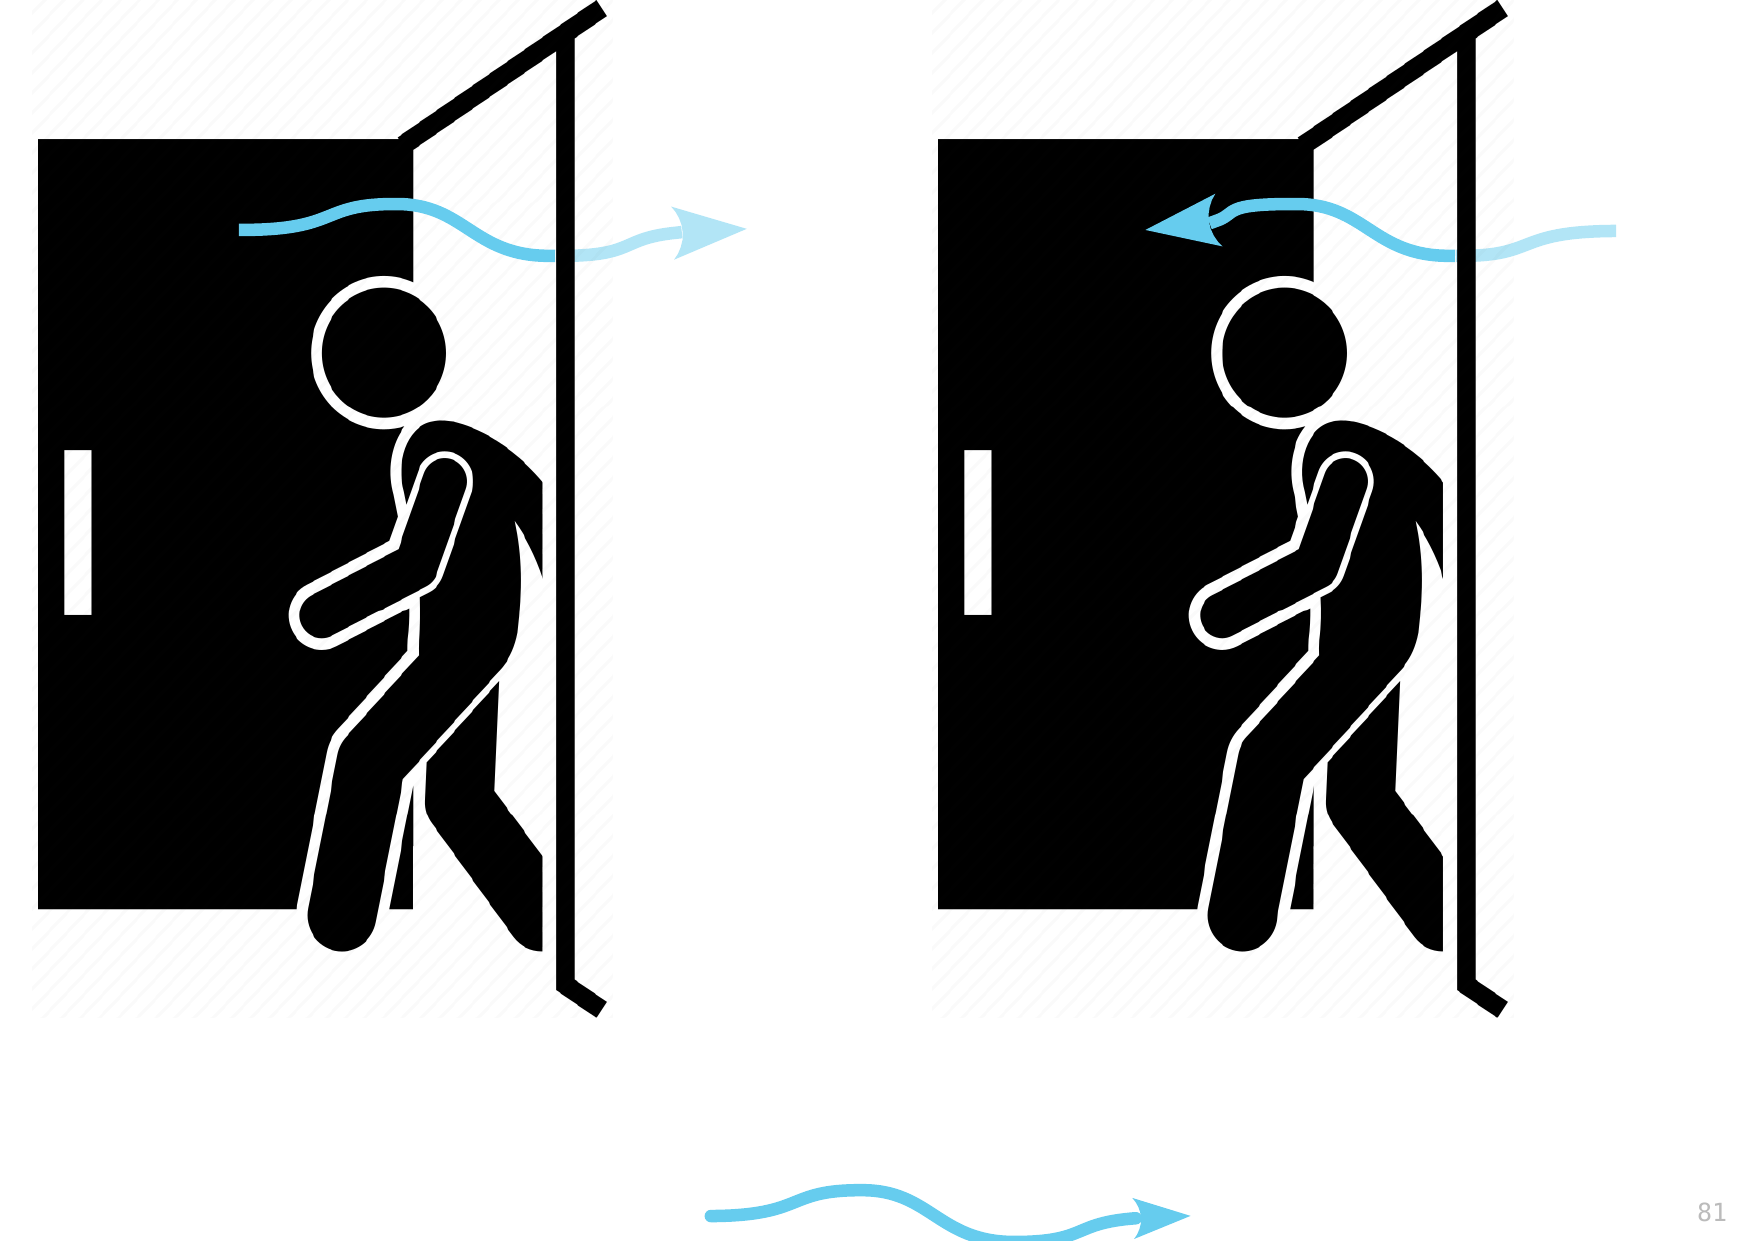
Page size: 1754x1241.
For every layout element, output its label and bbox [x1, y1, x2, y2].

picture [932, 0, 1514, 1018]
picture [32, 0, 613, 1018]
